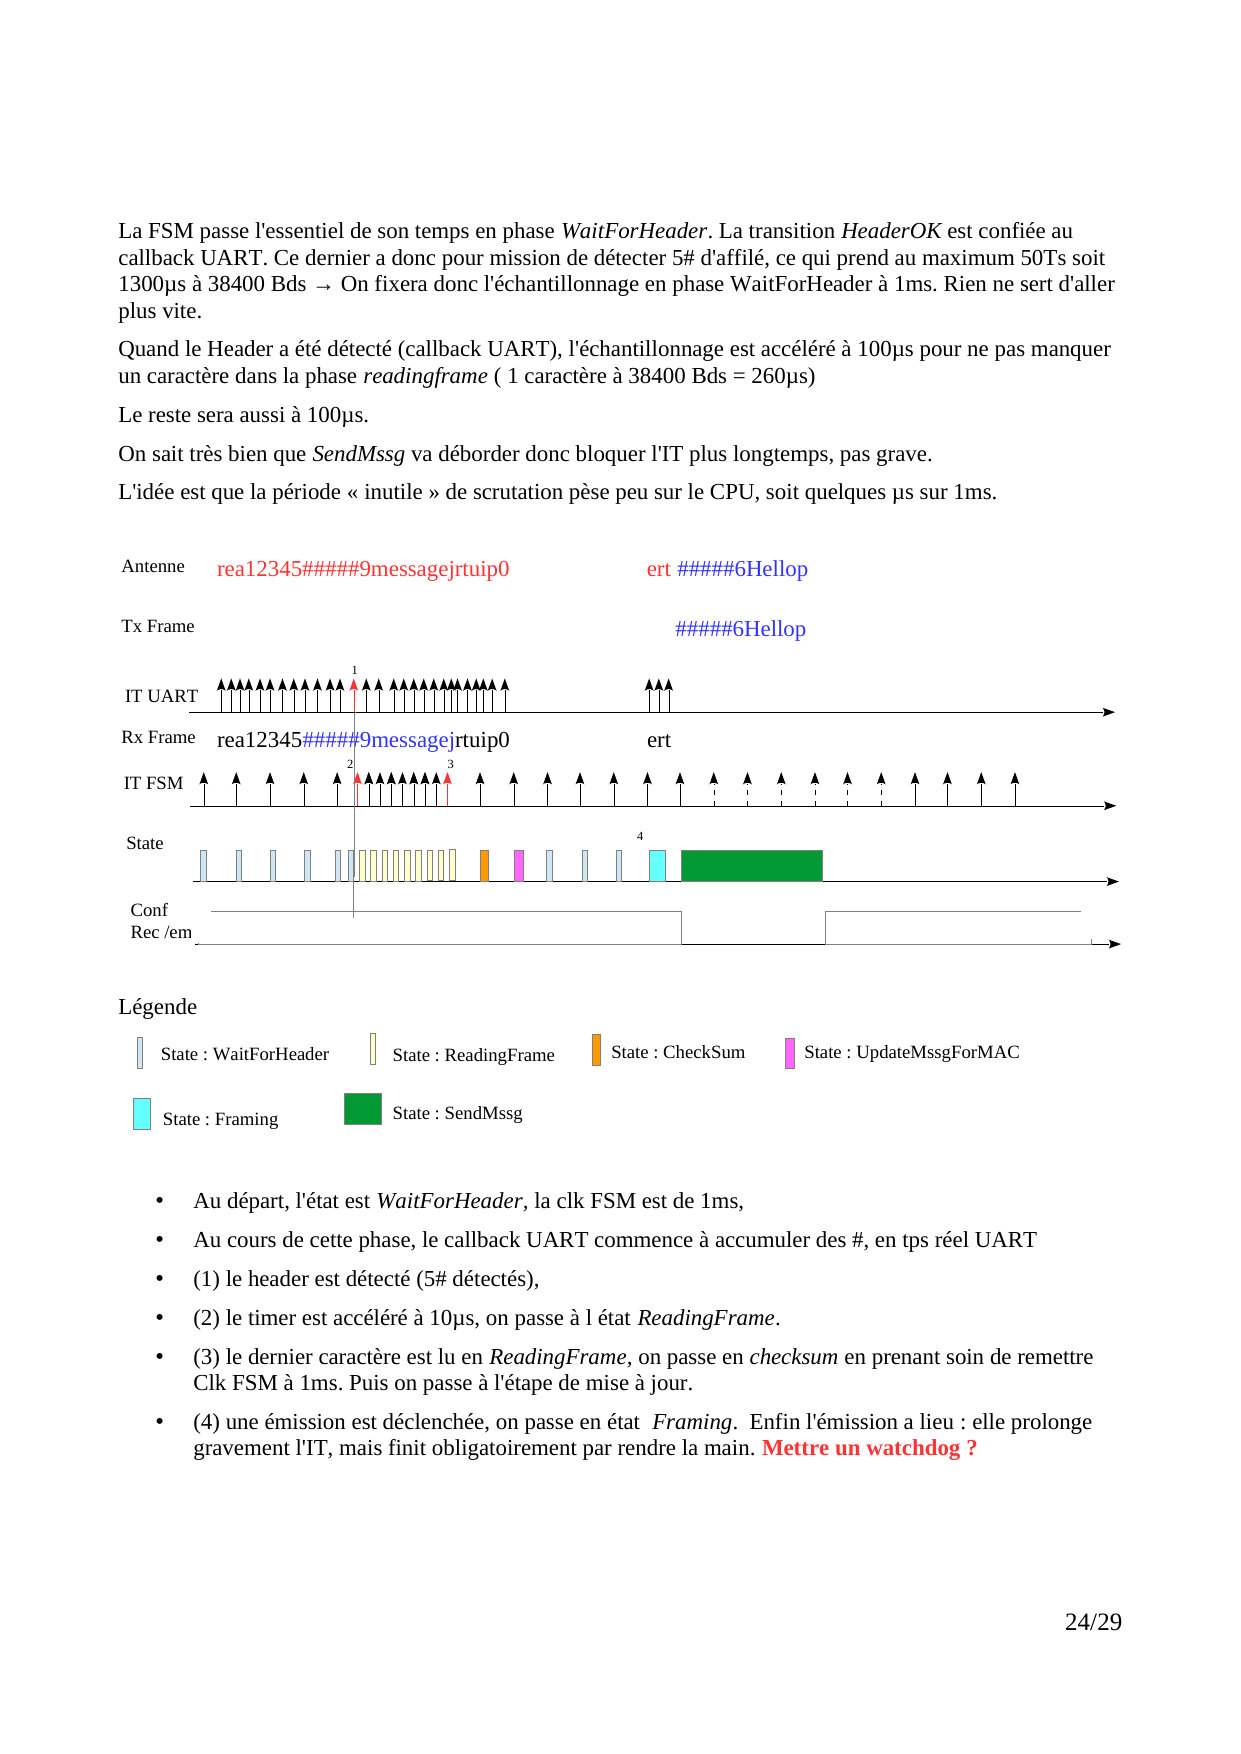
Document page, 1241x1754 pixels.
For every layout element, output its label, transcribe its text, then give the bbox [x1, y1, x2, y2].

list Au départ, l'état est WaitForHeader, la clk FSM est de 1ms, [156, 1187, 1122, 1214]
list (1) le header est détecté (5# détectés), [156, 1265, 1122, 1291]
text La FSM passe l'essentiel de son temps en phase WaitForHeader. La transition HeaderOK est confiée au callback UART. Ce dernier a donc pour mission de détecter 5# d'affilé, ce qui prend au maximum 50Ts soit 1300µs à 38400 Bds → On fixera donc l'échantillonnage en phase WaitForHeader à 1ms. Rien ne sert d'aller plus vite. [118, 218, 1122, 323]
list (2) le timer est accéléré à 10µs, on passe à l état ReadingFrame. [156, 1304, 1122, 1330]
text On sait très bien que SendMssg va déborder donc bloquer l'IT plus longtemps, pas grave. [118, 439, 1122, 466]
list Au cours de cette phase, le callback UART commence à accumuler des #, en tps réel UART [156, 1226, 1122, 1253]
text Le reste sera aussi à 100µs. [118, 401, 1122, 427]
text Légende [118, 993, 1122, 1019]
text Quand le Header a été détecté (callback UART), l'échantillonnage est accéléré à 100µs pour ne pas manquer un caractère dans la phase readingframe ( 1 caractère à 38400 Bds = 260µs) [118, 336, 1122, 388]
list (3) le dernier caractère est lu en ReadingFrame, on passe en checksum en prenant soin de remettre Clk FSM à 1ms. Puis on passe à l'étape de mise à jour. [156, 1343, 1122, 1396]
list (4) une émission est déclenchée, on passe en état Framing. Enfin l'émission a lieu : elle prolonge gravement l'IT, mais finit obligatoirement par rendre la main. Mettre un watchdog ? [156, 1408, 1122, 1461]
text L'idée est que la période « inutile » de scrutation pèse peu sur le CPU, soit quelques µs sur 1ms. [118, 478, 1122, 505]
